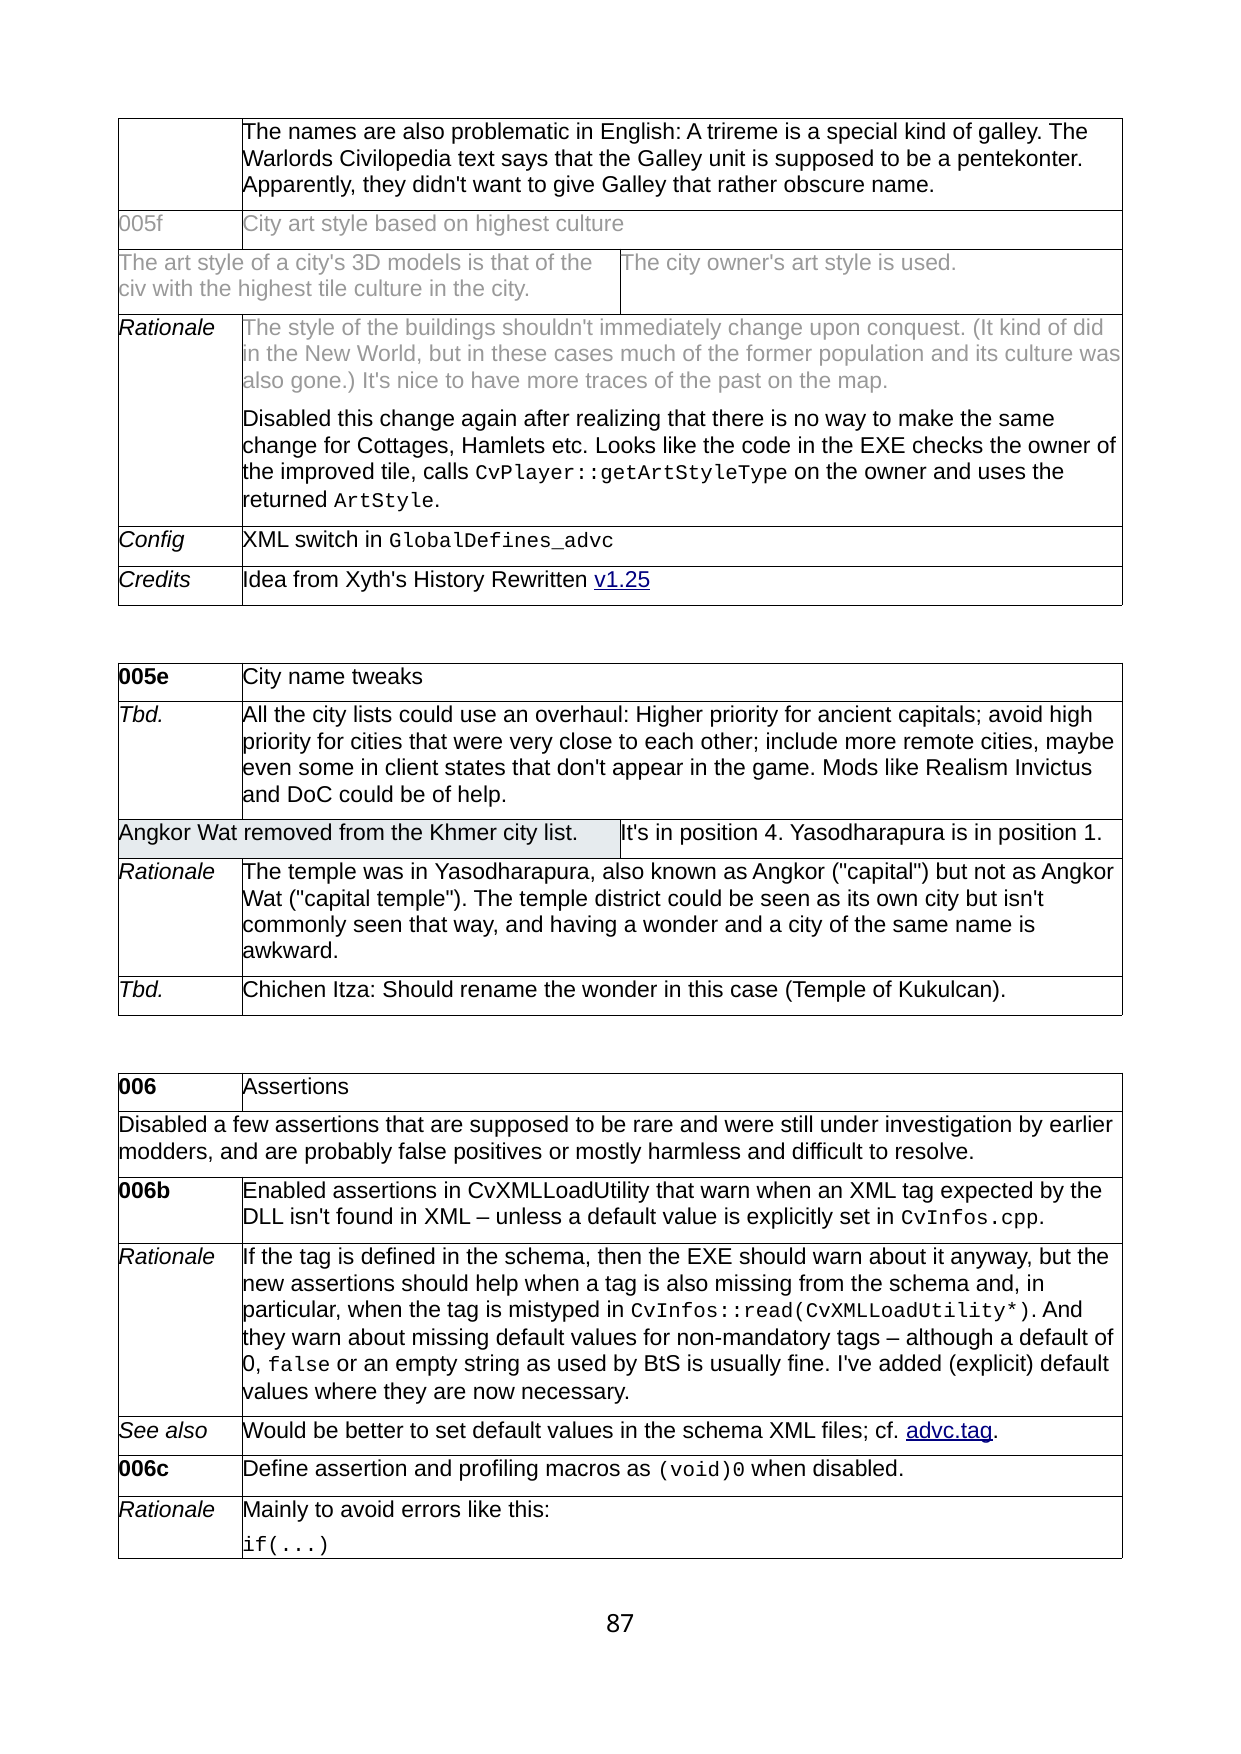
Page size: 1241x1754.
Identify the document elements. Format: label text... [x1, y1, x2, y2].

table_cell Rationale [119, 859, 242, 976]
table_header 005e [119, 664, 242, 701]
table_cell The temple was in Yasodharapura, also known as Angkor ("capital") but not as Angkor Wat ("capital temple"). The temple district could be seen as its own city but isn't commonly seen that way, and having a wonder and a city of the same name is awkward. [243, 859, 1122, 976]
table_cell The names are also problematic in English: A trireme is a special kind of galley. The Warlords Civilopedia text says that the Galley unit is supposed to be a pentekonter. Apparently, they didn't want to give Galley that rather obscure name. [243, 119, 1122, 210]
table_cell Rationale [119, 1244, 242, 1416]
table_cell City art style based on highest culture [243, 211, 1122, 248]
table_cell Tbd. [119, 977, 242, 1015]
table_cell Rationale [119, 1497, 242, 1558]
table_cell 005f [119, 211, 242, 248]
table_cell Define assertion and profiling macros as (void)0 when disabled. [243, 1456, 1122, 1496]
table_cell It's in position 4. Yasodharapura is in position 1. [621, 820, 1122, 858]
table_cell Credits [119, 567, 242, 605]
table_cell Idea from Xyth's History Rewritten v1.25 [243, 567, 1122, 605]
table_header Assertions [243, 1074, 1122, 1111]
table_cell Rationale [119, 315, 242, 526]
table_cell Tbd. [119, 702, 242, 819]
table_cell Config [119, 527, 242, 566]
table_cell The city owner's art style is used. [621, 250, 1122, 314]
table_cell The style of the buildings shouldn't immediately change upon conquest. (It kind of did in the New World, but in these cases much of the former population and its culture was also gone.) It's nice to have more traces of the past on the map. Disabled this change again after realizing that there is no way to make the same change for Cottages, Hamlets etc. Looks like the code in the EXE checks the owner of the improved tile, calls CvPlayer::getArtStyleType on the owner and uses the returned ArtStyle. [243, 315, 1122, 526]
table_cell Mainly to avoid errors like this: if(...) [243, 1497, 1122, 1558]
table_cell All the city lists could use an overhaul: Higher priority for ancient capitals; avoid high priority for cities that were very close to each other; include more remote cities, maybe even some in client states that don't appear in the game. Mods like Realism Invictus and DoC could be of help. [243, 702, 1122, 819]
table_cell If the tag is defined in the schema, then the EXE should warn about it anyway, but the new assertions should help when a tag is also missing from the schema and, in particular, when the tag is mistyped in CvInfos::read(CvXMLLoadUtility*). And they warn about missing default values for non-mandatory tags – although a default of 0, false or an empty string as used by BtS is usually fine. I've added (explicit) default values where they are now necessary. [243, 1244, 1122, 1416]
table_header 006 [119, 1074, 242, 1111]
table_cell 006c [119, 1456, 242, 1496]
table_cell Chichen Itza: Should rename the wonder in this case (Temple of Kukulcan). [243, 977, 1122, 1015]
table_header City name tweaks [243, 664, 1122, 701]
table_cell Would be better to set default values in the schema XML files; cf. advc.tag. [243, 1417, 1122, 1455]
table_cell 006b [119, 1178, 242, 1243]
table_cell Enabled assertions in CvXMLLoadUtility that warn when an XML tag expected by the DLL isn't found in XML – unless a default value is explicitly set in CvInfos.cpp. [243, 1178, 1122, 1243]
table_cell Disabled a few assertions that are supposed to be rare and were still under investigation by earlier modders, and are probably false positives or mostly harmless and difficult to resolve. [119, 1112, 1122, 1177]
table_cell XML switch in GlobalDefines_advc [243, 527, 1122, 566]
table_cell Angkor Wat removed from the Khmer city list. [119, 820, 620, 858]
table_cell The art style of a city's 3D models is that of the civ with the highest tile culture in the city. [119, 250, 620, 314]
table_cell See also [119, 1417, 242, 1455]
table_cell [119, 119, 242, 210]
